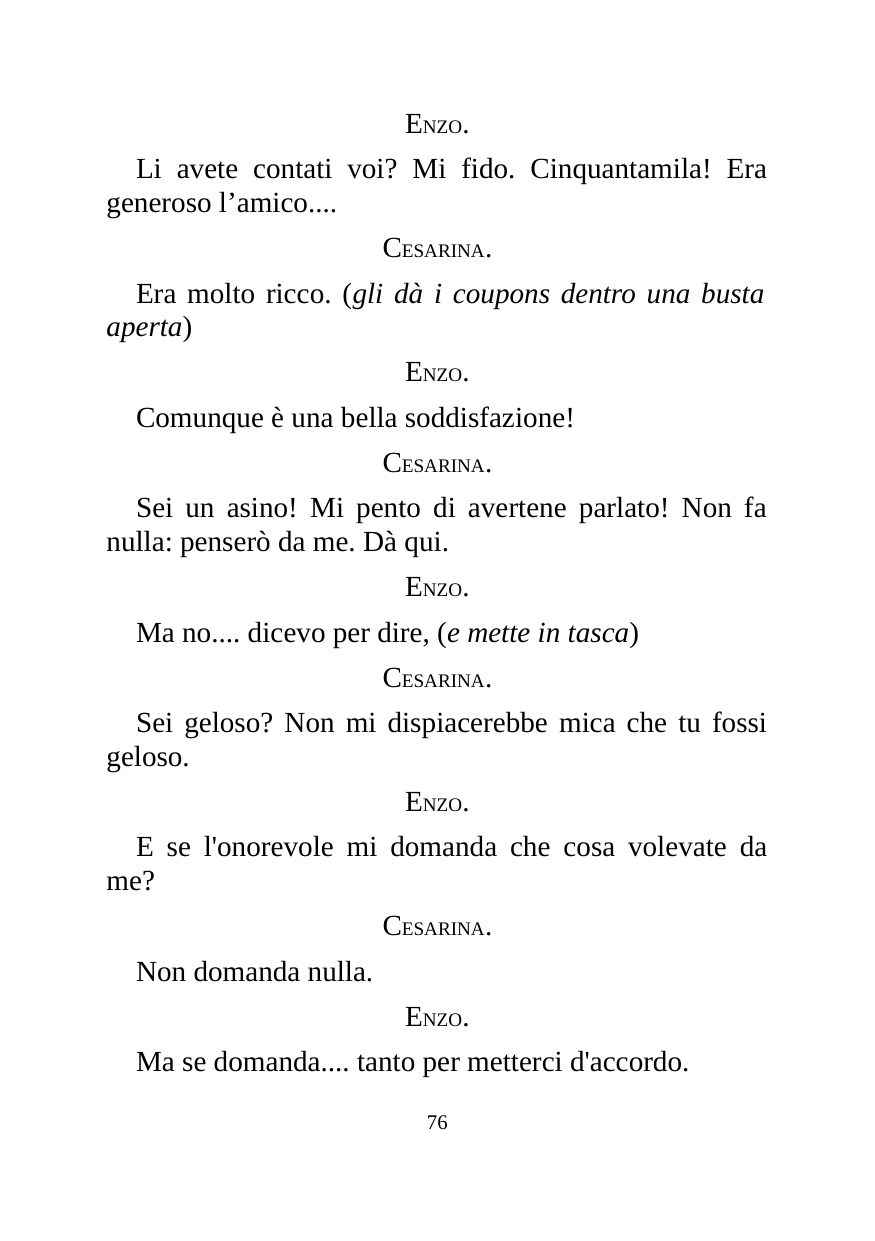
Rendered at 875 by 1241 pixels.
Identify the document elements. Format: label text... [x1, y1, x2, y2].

text Cesarina. [106, 230, 768, 264]
text Comunque è una bella soddisfazione! [106, 400, 768, 433]
text Enzo. [106, 784, 768, 818]
text Enzo. [106, 999, 768, 1032]
text Non domanda nulla. [106, 954, 768, 987]
text Cesarina. [106, 445, 768, 479]
text Enzo. [106, 354, 768, 388]
text Sei un asino! Mi pento di avertene parlato! Non fa nulla: penserò da me. Dà qui. [106, 491, 768, 558]
text Enzo. [106, 569, 768, 603]
text Cesarina. [106, 660, 768, 693]
text Ma se domanda.... tanto per metterci d'accordo. [106, 1044, 768, 1078]
text Enzo. [106, 106, 768, 140]
text Cesarina. [106, 908, 768, 942]
text Ma no.... dicevo per dire, (e mette in tasca) [106, 615, 768, 648]
text Era molto ricco. (gli dà i coupons dentro una busta aperta) [106, 276, 768, 343]
text E se l'onorevole mi domanda che cosa volevate da me? [106, 829, 768, 897]
text Sei geloso? Non mi dispiacerebbe mica che tu fossi geloso. [106, 705, 768, 772]
text Li avete contati voi? Mi fido. Cinquantamila! Era generoso l’amico.... [106, 152, 768, 219]
